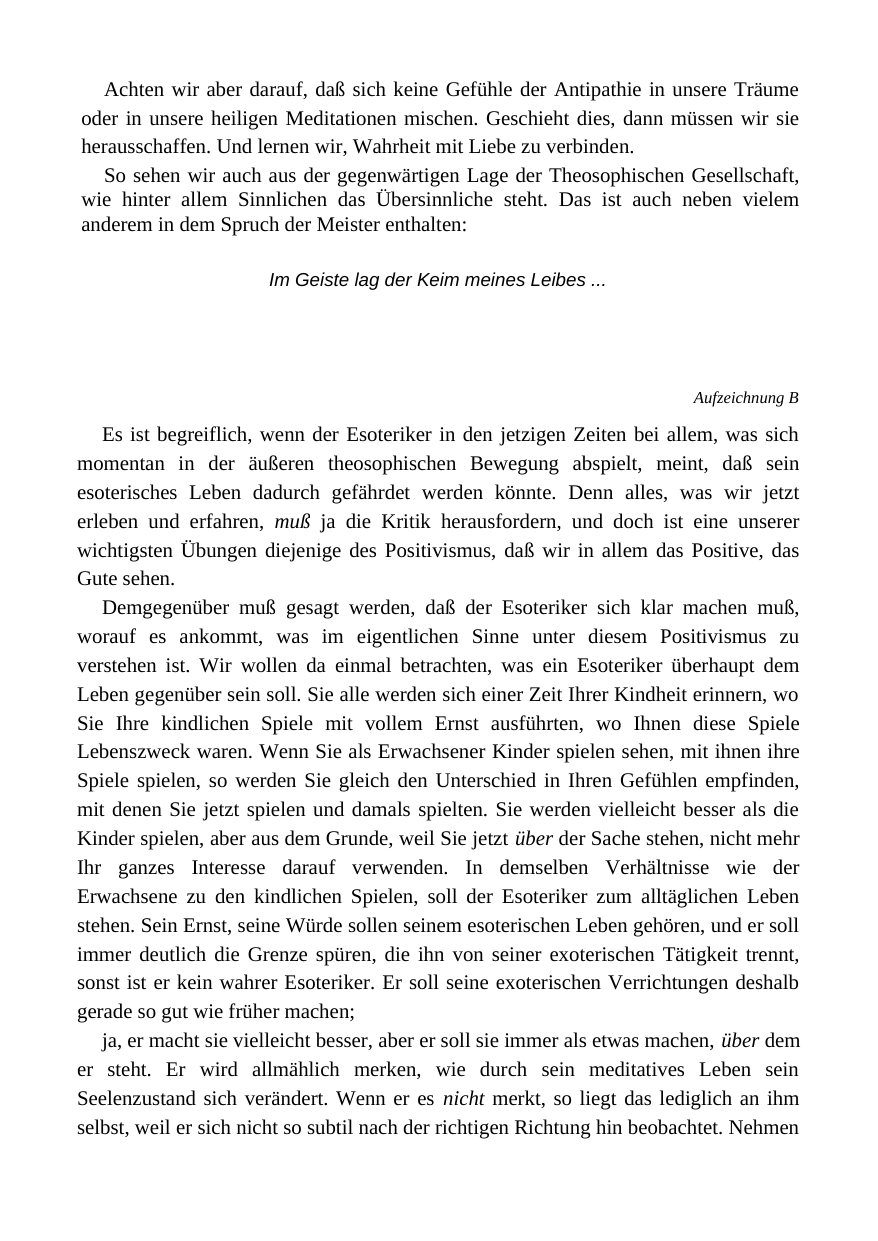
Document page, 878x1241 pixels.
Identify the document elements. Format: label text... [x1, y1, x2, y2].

text Demgegenüber muß gesagt werden, daß der Esoteriker sich klar machen muß, worauf es ankommt, was im eigentlichen Sinne unter diesem Positivismus zu verstehen ist. Wir wollen da einmal betrachten, was ein Esoteriker überhaupt dem Leben gegenüber sein soll. Sie alle werden sich einer Zeit Ihrer Kindheit erinnern, wo Sie Ihre kindlichen Spiele mit vollem Ernst ausführten, wo Ihnen diese Spiele Lebenszweck waren. Wenn Sie als Erwachsener Kinder spielen sehen, mit ihnen ihre Spiele spielen, so werden Sie gleich den Unterschied in Ihren Gefühlen empfinden, mit denen Sie jetzt spielen und damals spielten. Sie werden vielleicht besser als die Kinder spielen, aber aus dem Grunde, weil Sie jetzt über der Sache stehen, nicht mehr Ihr ganzes Interesse darauf verwenden. In demselben Verhältnisse wie der Erwachsene zu den kindlichen Spielen, soll der Esoteriker zum alltäglichen Leben stehen. Sein Ernst, seine Würde sollen seinem esoterischen Leben gehören, und er soll immer deutlich die Grenze spüren, die ihn von seiner exoterischen Tätigkeit trennt, sonst ist er kein wahrer Esoteriker. Er soll seine exoterischen Verrichtungen deshalb gerade so gut wie früher machen; [77, 595, 800, 1023]
text ja, er macht sie vielleicht besser, aber er soll sie immer als etwas machen, über dem er steht. Er wird allmählich merken, wie durch sein meditatives Leben sein Seelenzustand sich verändert. Wenn er es nicht merkt, so liegt das lediglich an ihm selbst, weil er sich nicht so subtil nach der richtigen Richtung hin beobachtet. Nehmen [77, 1028, 800, 1139]
text Im Geiste lag der Keim meines Leibes ... [77, 269, 800, 290]
text Achten wir aber darauf, daß sich keine Gefühle der Antipathie in unsere Träume oder in unsere heiligen Meditationen mischen. Geschieht dies, dann müssen wir sie herausschaffen. Und lernen wir, Wahrheit mit Liebe zu verbinden. [81, 77, 800, 158]
text Es ist begreiflich, wenn der Esoteriker in den jetzigen Zeiten bei allem, was sich momentan in der äußeren theosophischen Bewegung abspielt, meint, daß sein esoterisches Leben dadurch gefährdet werden könnte. Denn alles, was wir jetzt erleben und erfahren, muß ja die Kritik herausfordern, und doch ist eine unserer wichtigsten Übungen diejenige des Positivismus, daß wir in allem das Positive, das Gute sehen. [77, 422, 800, 590]
text So sehen wir auch aus der gegenwärtigen Lage der Theosophischen Gesellschaft, wie hinter allem Sinnlichen das Übersinnliche steht. Das ist auch neben vielem anderem in dem Spruch der Meister enthalten: [81, 163, 800, 236]
text Aufzeichnung B [77, 388, 800, 407]
